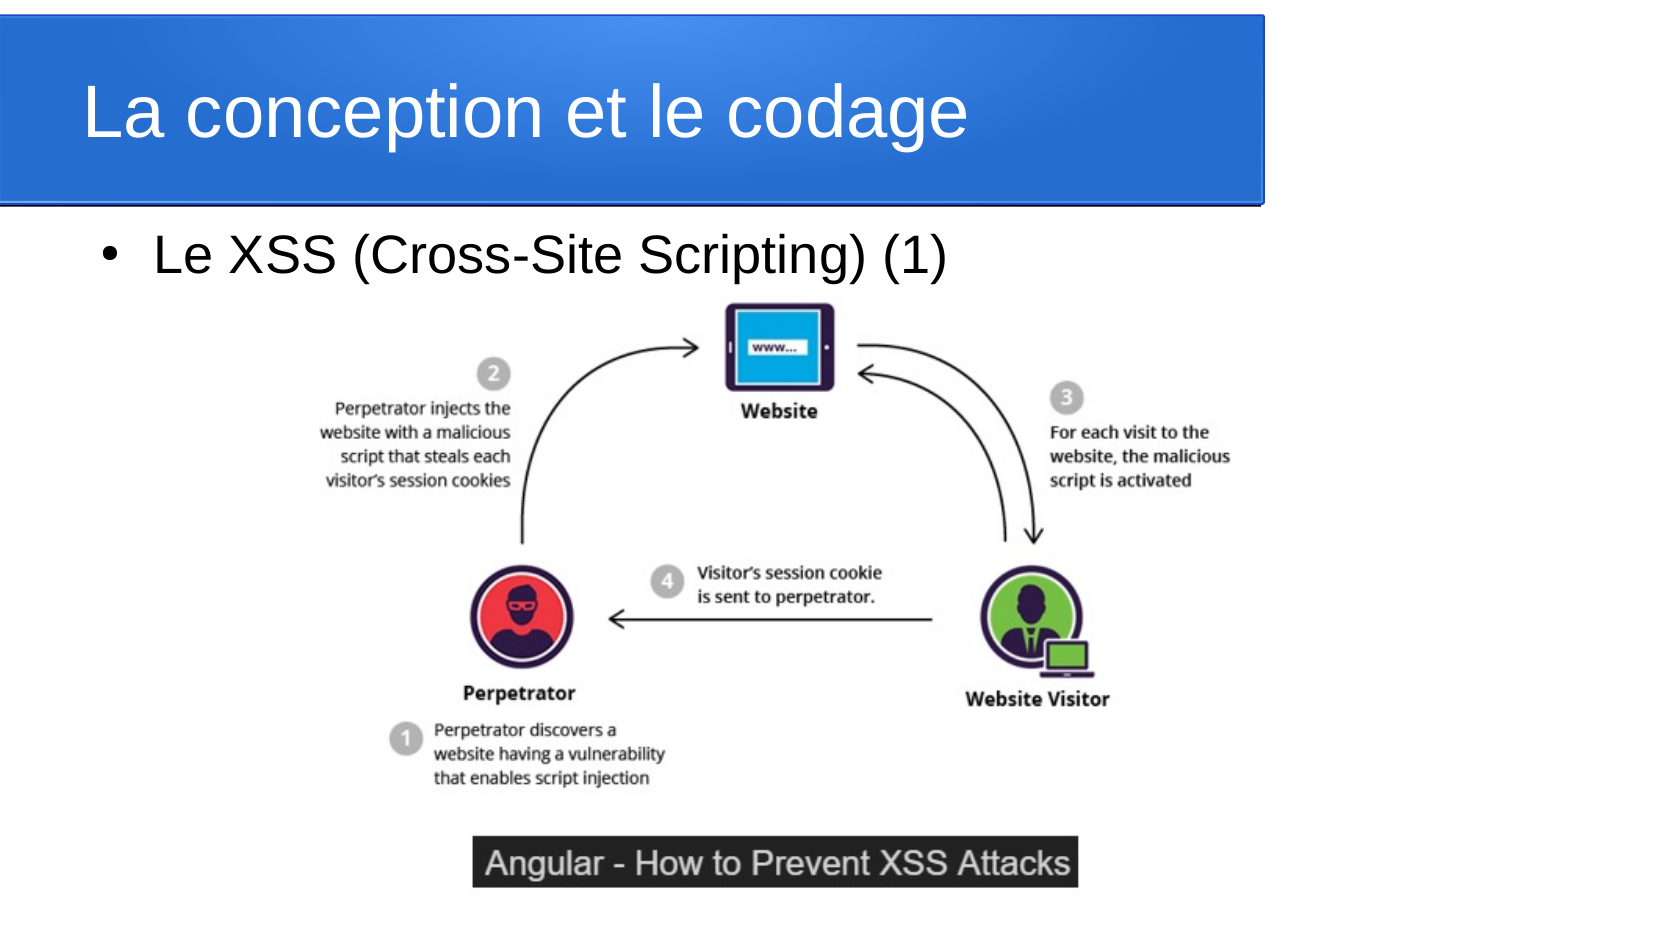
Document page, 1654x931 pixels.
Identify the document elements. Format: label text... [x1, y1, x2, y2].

list Le XSS (Cross-Site Scripting) (1) [82, 224, 1571, 764]
title La conception et le codage [82, 35, 1235, 189]
picture [318, 295, 1235, 916]
